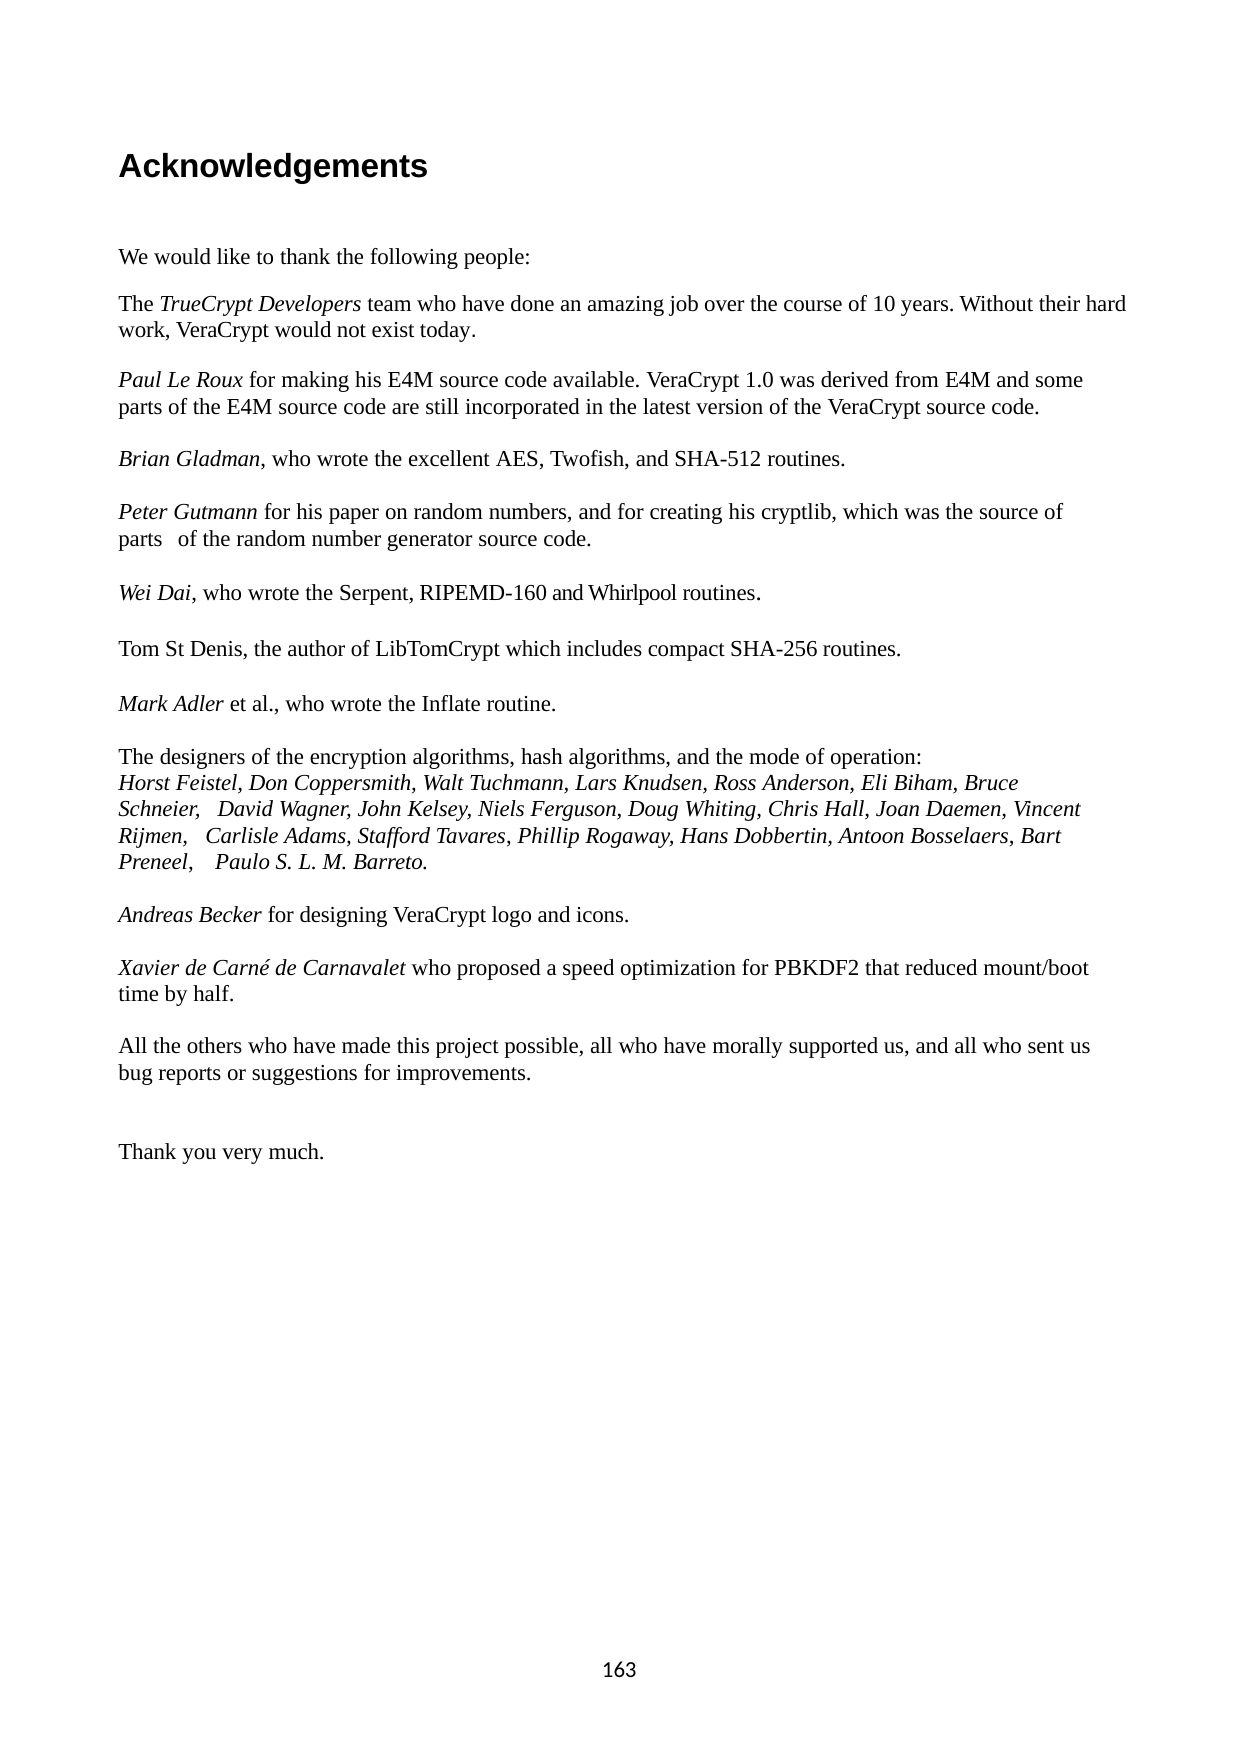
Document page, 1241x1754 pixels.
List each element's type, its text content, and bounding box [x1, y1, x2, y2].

text We would like to thank the following people: [118, 243, 1132, 269]
text Xavier de Carné de Carnavalet who proposed a speed optimization for PBKDF2 that reduced mount/boot time by half. [118, 953, 1105, 1006]
text The TrueCrypt Developers team who have done an amazing job over the course of 10 years. Without their hard work, VeraCrypt would not exist today. [118, 290, 1132, 342]
text Brian Gladman, who wrote the excellent AES, Twofish, and SHA-512 routines. [118, 446, 1113, 472]
subtitle Acknowledgements [118, 146, 1132, 184]
text Paul Le Roux for making his E4M source code available. VeraCrypt 1.0 was derived from E4M and some parts of the E4M source code are still incorporated in the latest version of the VeraCrypt source code. [118, 366, 1105, 419]
text Tom St Denis, the author of LibTomCrypt which includes compact SHA-256 routines. [118, 635, 1132, 661]
text Horst Feistel, Don Coppersmith, Walt Tuchmann, Lars Knudsen, Ross Anderson, Eli Biham, Bruce Schneier, David Wagner, John Kelsey, Niels Ferguson, Doug Whiting, Chris Hall, Joan Daemen, Vincent Rijmen, Carlisle Adams, Stafford Tavares, Phillip Rogaway, Hans Dobbertin, Antoon Bosselaers, Bart Preneel, Paulo S. L. M. Barreto. [118, 769, 1105, 874]
text All the others who have made this project possible, all who have morally supported us, and all who sent us bug reports or suggestions for improvements. [118, 1032, 1105, 1085]
text The designers of the encryption algorithms, hash algorithms, and the mode of operation: [118, 743, 1132, 769]
text Thank you very much. [118, 1138, 1132, 1164]
text Peter Gutmann for his paper on random numbers, and for creating his cryptlib, which was the source of parts of the random number generator source code. [118, 498, 1109, 551]
text Mark Adler et al., who wrote the Inflate routine. [118, 690, 1132, 716]
text Wei Dai, who wrote the Serpent, RIPEMD-160 and Whirlpool routines. [118, 577, 1132, 606]
text Andreas Becker for designing VeraCrypt logo and icons. [118, 901, 1105, 927]
